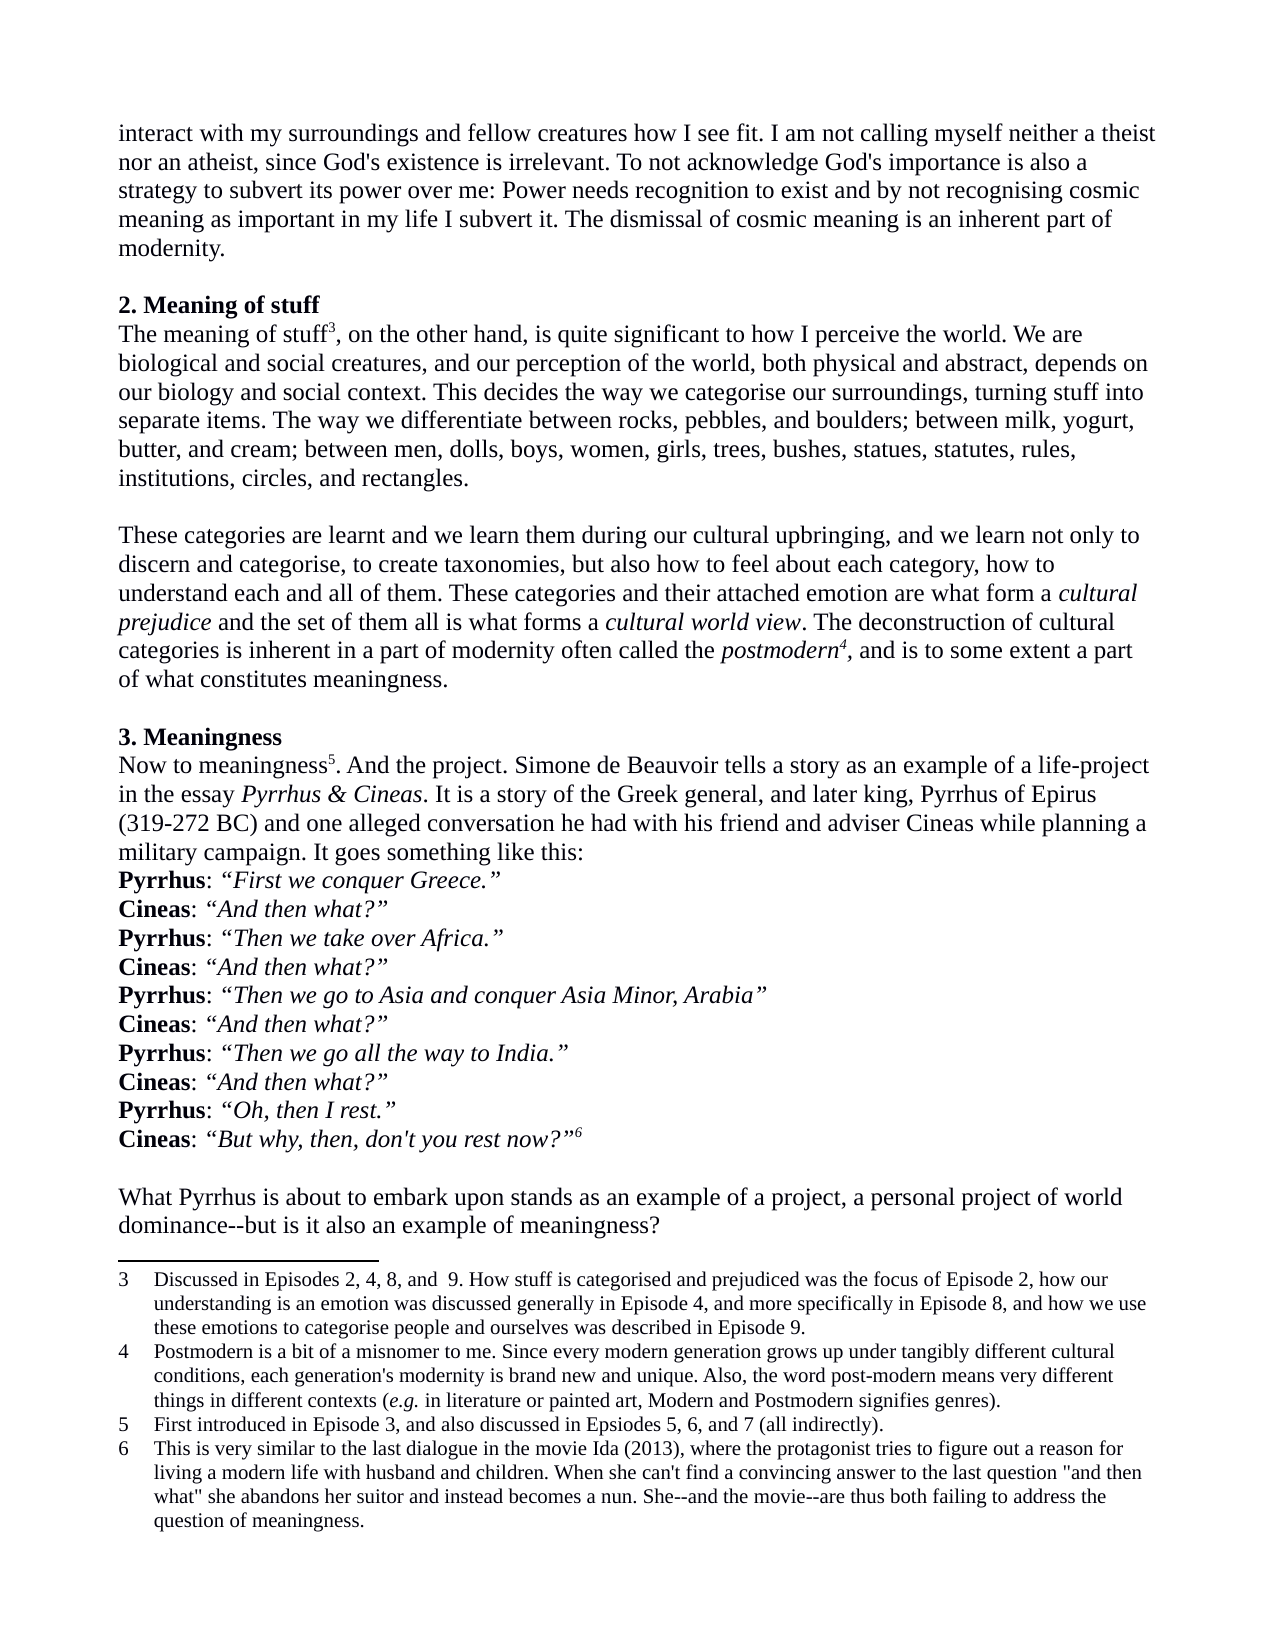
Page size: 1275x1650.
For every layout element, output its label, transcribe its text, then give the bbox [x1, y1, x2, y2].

text Cineas: “And then what?” [118, 952, 1157, 981]
text Now to meaningness. And the project. Simone de Beauvoir tells a story as an example of a life-project in the essay Pyrrhus & Cineas. It is a story of the Greek general, and later king, Pyrrhus of Epirus (319-272 BC) and one alleged conversation he had with his friend and adviser Cineas while planning a military campaign. It goes something like this: [118, 751, 1157, 866]
text Postmodern is a bit of a misnomer to me. Since every modern generation grows up under tangibly different cultural conditions, each generation's modernity is brand new and unique. Also, the word post-modern means very different things in different contexts (e.g. in literature or painted art, Modern and Postmodern signifies genres). [118, 1339, 1157, 1412]
text Pyrrhus: “Then we go to Asia and conquer Asia Minor, Arabia” [118, 981, 1157, 1009]
text This is very similar to the last dialogue in the movie Ida (2013), where the protagonist tries to figure out a reason for living a modern life with husband and children. When she can't find a convincing answer to the last question "and then what" she abandons her suitor and instead becomes a nun. She--and the movie--are thus both failing to address the question of meaningness. [118, 1436, 1157, 1532]
text Pyrrhus: “Then we take over Africa.” [118, 923, 1157, 952]
text Cineas: “And then what?” [118, 1067, 1157, 1096]
text Pyrrhus: “First we conquer Greece.” [118, 866, 1157, 894]
text Cineas: “And then what?” [118, 894, 1157, 923]
text Cineas: “But why, then, don't you rest now?” [118, 1124, 1157, 1153]
text First introduced in Episode 3, and also discussed in Epsiodes 5, 6, and 7 (all indirectly). [118, 1412, 1157, 1436]
text Pyrrhus: “Oh, then I rest.” [118, 1096, 1157, 1124]
text 2. Meaning of stuff [118, 291, 1157, 319]
text What Pyrrhus is about to embark upon stands as an example of a project, a personal project of world dominance--but is it also an example of meaningness? [118, 1182, 1157, 1239]
text Discussed in Episodes 2, 4, 8, and 9. How stuff is categorised and prejudiced was the focus of Episode 2, how our understanding is an emotion was discussed generally in Episode 4, and more specifically in Episode 8, and how we use these emotions to categorise people and ourselves was described in Episode 9. [118, 1267, 1157, 1339]
text 3. Meaningness [118, 722, 1157, 751]
text Cineas: “And then what?” [118, 1009, 1157, 1038]
text The meaning of stuff, on the other hand, is quite significant to how I perceive the world. We are biological and social creatures, and our perception of the world, both physical and abstract, depends on our biology and social context. This decides the way we categorise our surroundings, turning stuff into separate items. The way we differentiate between rocks, pebbles, and boulders; between milk, yogurt, butter, and cream; between men, dolls, boys, women, girls, trees, bushes, statues, statutes, rules, institutions, circles, and rectangles. [118, 319, 1157, 492]
text interact with my surroundings and fellow creatures how I see fit. I am not calling myself neither a theist nor an atheist, since God's existence is irrelevant. To not acknowledge God's importance is also a strategy to subvert its power over me: Power needs recognition to exist and by not recognising cosmic meaning as important in my life I subvert it. The dismissal of cosmic meaning is an inherent part of modernity. [118, 118, 1157, 262]
text These categories are learnt and we learn them during our cultural upbringing, and we learn not only to discern and categorise, to create taxonomies, but also how to feel about each category, how to understand each and all of them. These categories and their attached emotion are what form a cultural prejudice and the set of them all is what forms a cultural world view. The deconstruction of cultural categories is inherent in a part of modernity often called the postmodern, and is to some extent a part of what constitutes meaningness. [118, 521, 1157, 693]
text Pyrrhus: “Then we go all the way to India.” [118, 1038, 1157, 1067]
